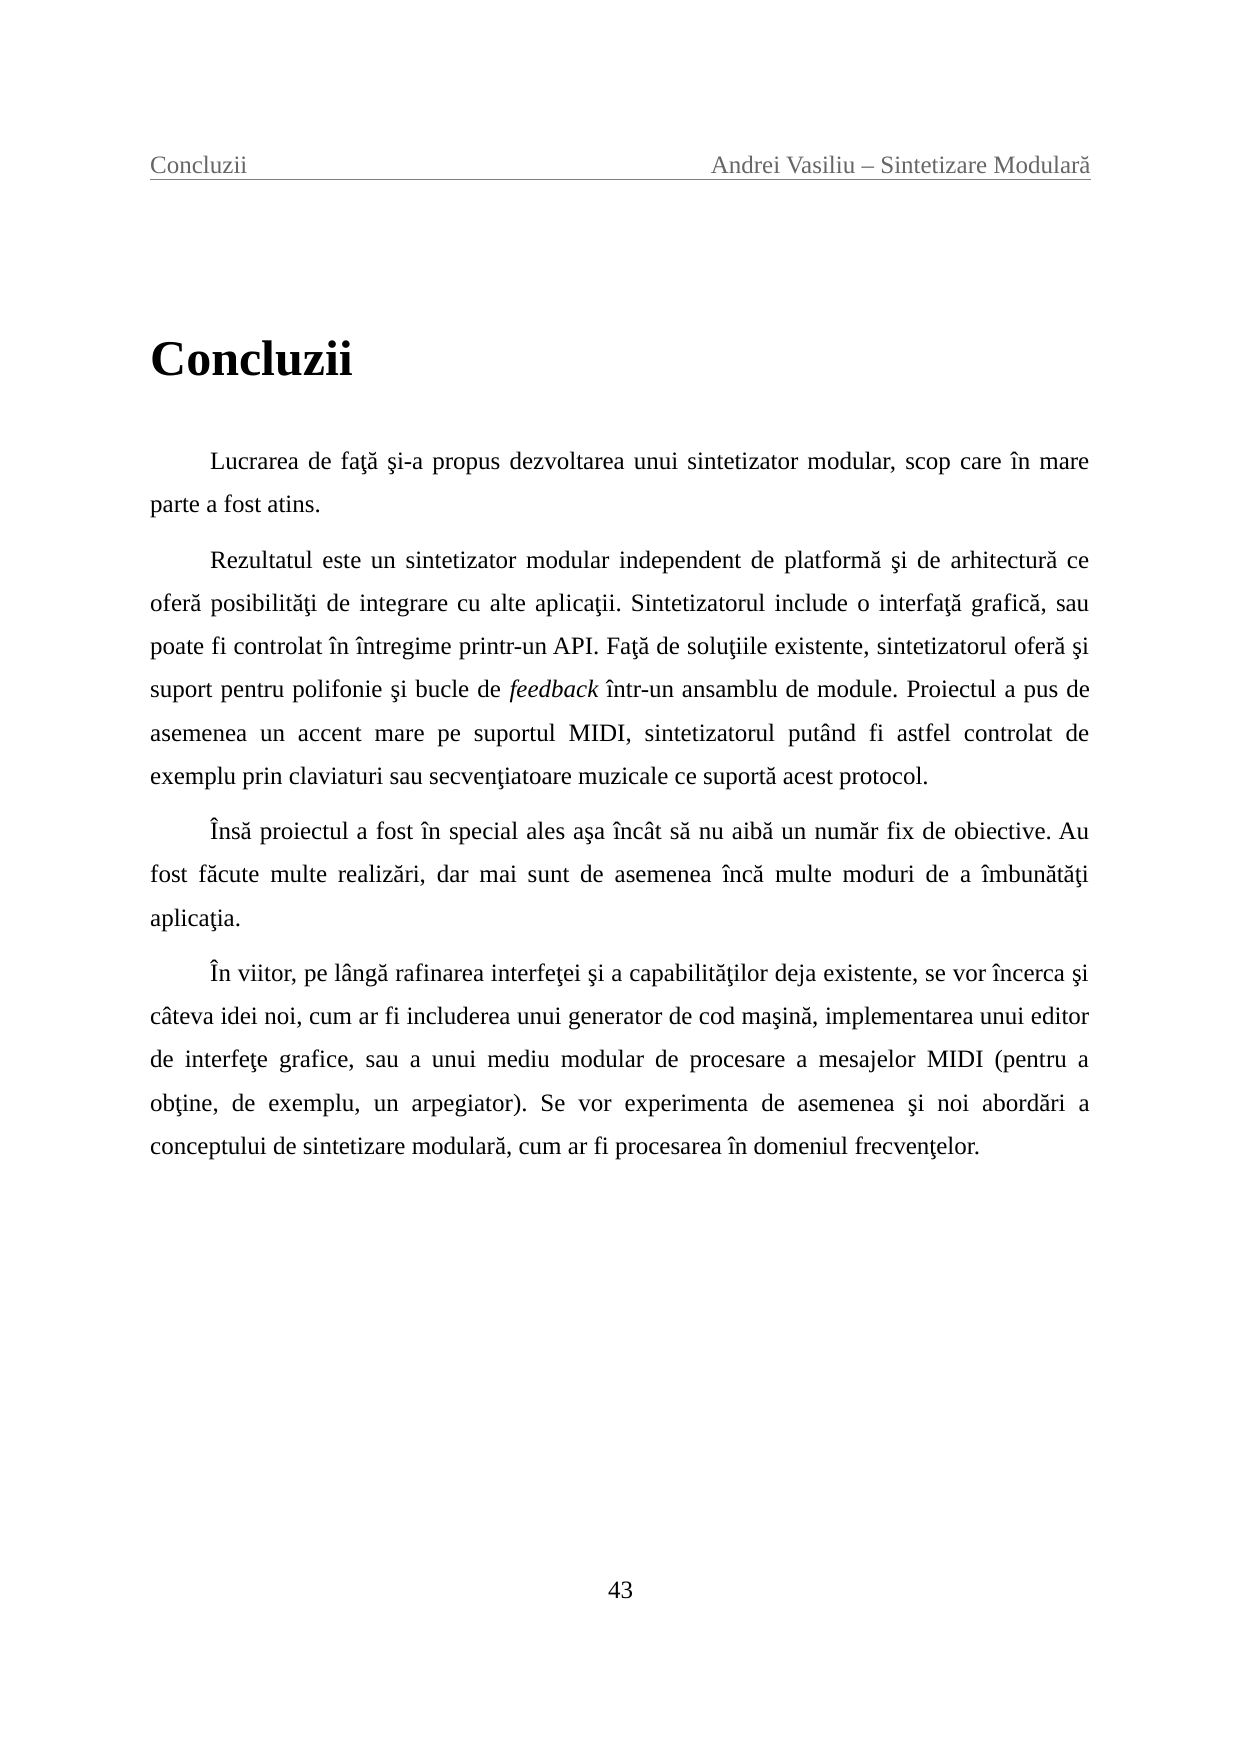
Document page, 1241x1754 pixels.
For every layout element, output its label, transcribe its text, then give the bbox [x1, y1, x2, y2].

text În viitor, pe lângă rafinarea interfeţei şi a capabilităţilor deja existente, se vor încerca şi câteva idei noi, cum ar fi includerea unui generator de cod maşină, implementarea unui editor de interfeţe grafice, sau a unui mediu modular de procesare a mesajelor MIDI (pentru a obţine, de exemplu, un arpegiator). Se vor experimenta de asemenea şi noi abordări a conceptului de sintetizare modulară, cum ar fi procesarea în domeniul frecvenţelor. [150, 958, 1091, 1159]
text Rezultatul este un sintetizator modular independent de platformă şi de arhitectură ce oferă posibilităţi de integrare cu alte aplicaţii. Sintetizatorul include o interfaţă grafică, sau poate fi controlat în întregime printr-un API. Faţă de soluţiile existente, sintetizatorul oferă şi suport pentru polifonie şi bucle de feedback într-un ansamblu de module. Proiectul a pus de asemenea un accent mare pe suportul MIDI, sintetizatorul putând fi astfel controlat de exemplu prin claviaturi sau secvenţiatoare muzicale ce suportă acest protocol. [150, 545, 1091, 789]
text Lucrarea de faţă şi-a propus dezvoltarea unui sintetizator modular, scop care în mare parte a fost atins. [150, 446, 1091, 518]
subtitle Concluzii [150, 329, 1091, 386]
text Însă proiectul a fost în special ales aşa încât să nu aibă un număr fix de obiective. Au fost făcute multe realizări, dar mai sunt de asemenea încă multe moduri de a îmbunătăţi aplicaţia. [150, 816, 1091, 931]
